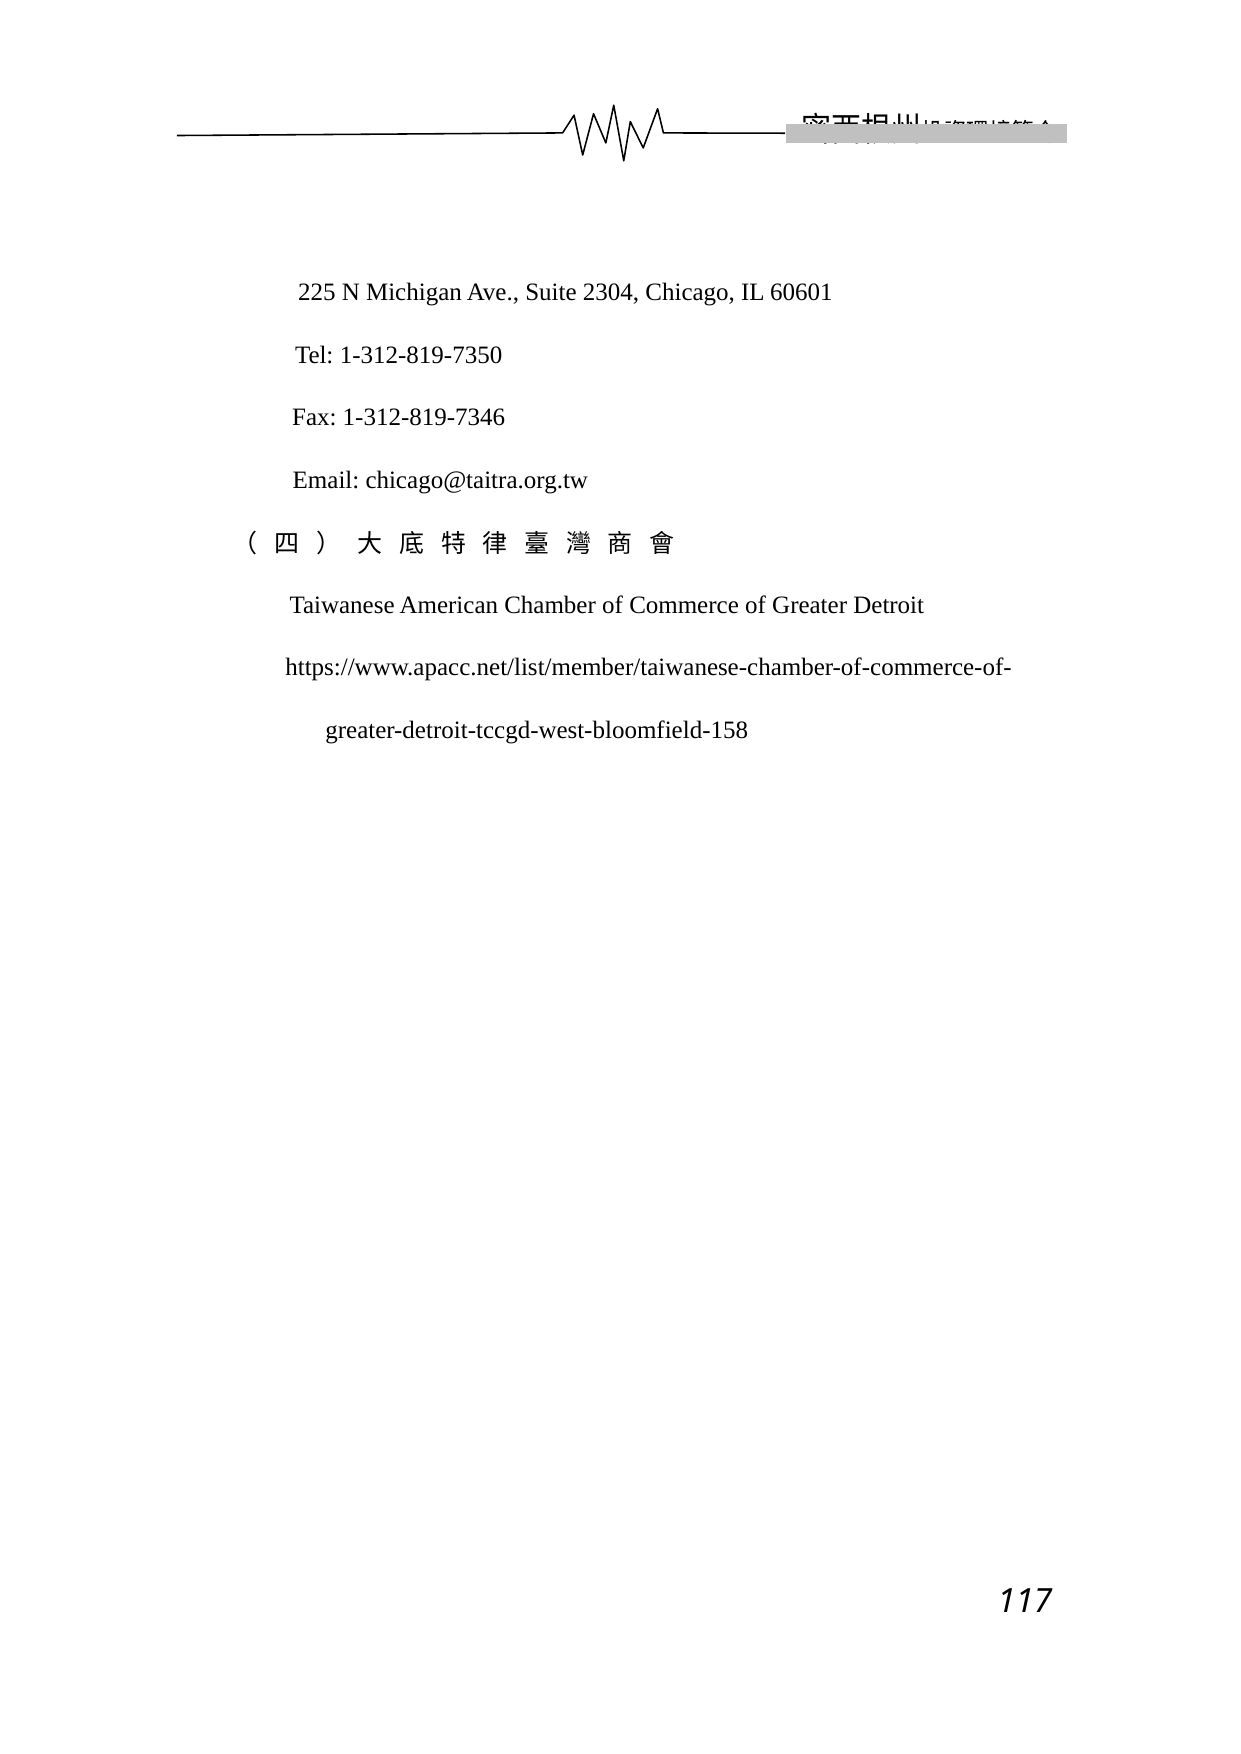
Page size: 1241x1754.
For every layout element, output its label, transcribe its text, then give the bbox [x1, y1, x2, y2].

text Email: chicago@taitra.org.tw [207, 438, 1058, 500]
text Taiwanese American Chamber of Commerce of Greater Detroit [207, 563, 1058, 625]
text 225 N Michigan Ave., Suite 2304, Chicago, IL 60601 [207, 250, 1058, 313]
text Fax: 1-312-819-7346 [207, 375, 1058, 438]
text （四）大底特律臺灣商會 [207, 500, 1058, 563]
text Tel: 1-312-819-7350 [207, 313, 1058, 375]
text https://www.apacc.net/list/member/taiwanese-chamber-of-commerce-of-greater-detroit-tccgd-west-bloomfield-158 [207, 625, 1058, 750]
